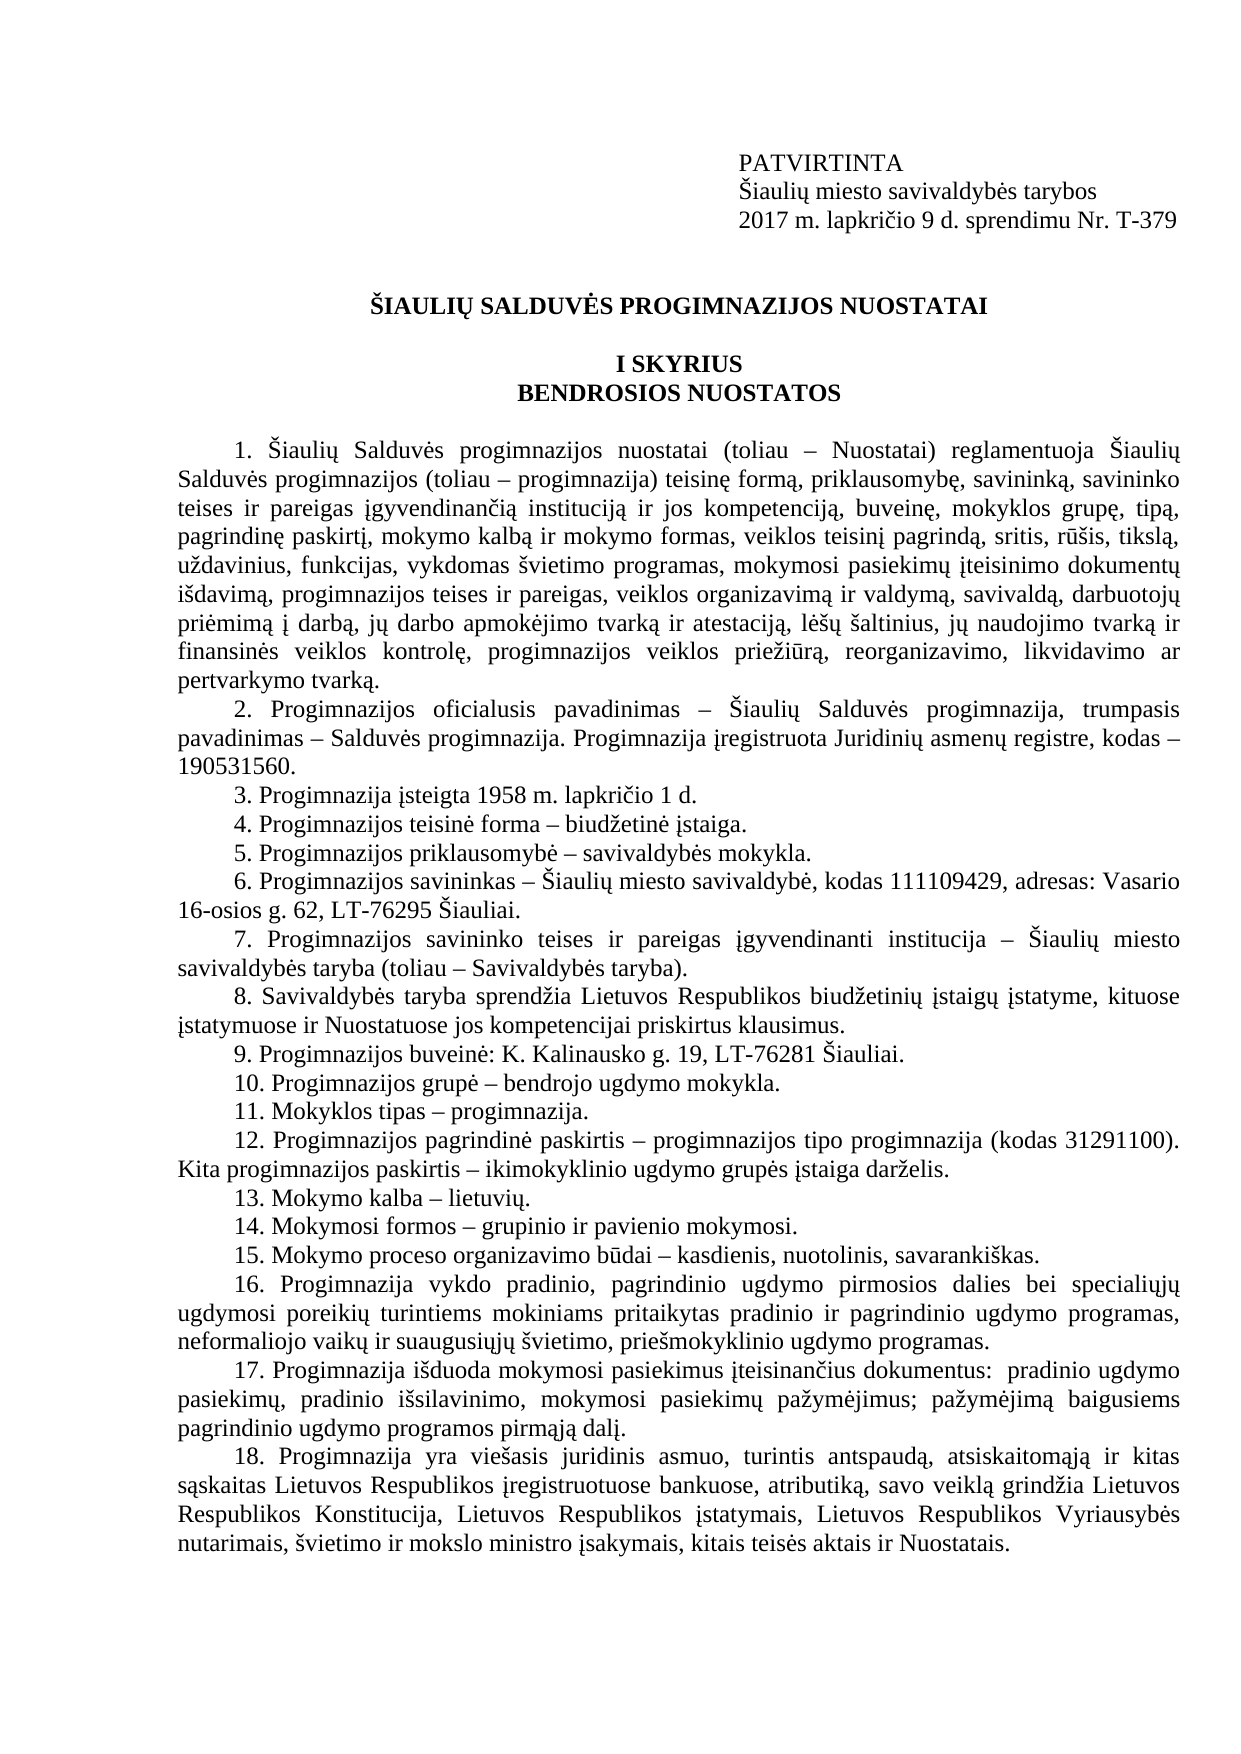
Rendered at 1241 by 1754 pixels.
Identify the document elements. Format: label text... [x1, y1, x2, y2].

text 10. Progimnazijos grupė – bendrojo ugdymo mokykla. [177, 1068, 1181, 1096]
text PATVIRTINTA [177, 148, 1181, 176]
text 2. Progimnazijos oficialusis pavadinimas – Šiaulių Salduvės progimnazija, trumpasis pavadinimas – Salduvės progimnazija. Progimnazija įregistruota Juridinių asmenų registre, kodas – 190531560. [177, 694, 1181, 780]
text 3. Progimnazija įsteigta 1958 m. lapkričio 1 d. [177, 780, 1181, 809]
text 11. Mokyklos tipas – progimnazija. [177, 1096, 1181, 1125]
text 4. Progimnazijos teisinė forma – biudžetinė įstaiga. [177, 809, 1181, 838]
text 16. Progimnazija vykdo pradinio, pagrindinio ugdymo pirmosios dalies bei specialiųjų ugdymosi poreikių turintiems mokiniams pritaikytas pradinio ir pagrindinio ugdymo programas, neformaliojo vaikų ir suaugusiųjų švietimo, priešmokyklinio ugdymo programas. [177, 1269, 1181, 1355]
text 2017 m. lapkričio 9 d. sprendimu Nr. T-379 [177, 205, 1181, 234]
text 9. Progimnazijos buveinė: K. Kalinausko g. 19, LT-76281 Šiauliai. [177, 1039, 1181, 1068]
text 18. Progimnazija yra viešasis juridinis asmuo, turintis antspaudą, atsiskaitomąją ir kitas sąskaitas Lietuvos Respublikos įregistruotuose bankuose, atributiką, savo veiklą grindžia Lietuvos Respublikos Konstitucija, Lietuvos Respublikos įstatymais, Lietuvos Respublikos Vyriausybės nutarimais, švietimo ir mokslo ministro įsakymais, kitais teisės aktais ir Nuostatais. [177, 1441, 1181, 1556]
text 7. Progimnazijos savininko teises ir pareigas įgyvendinanti institucija – Šiaulių miesto savivaldybės taryba (toliau – Savivaldybės taryba). [177, 924, 1181, 981]
text 6. Progimnazijos savininkas – Šiaulių miesto savivaldybė, kodas 111109429, adresas: Vasario 16-osios g. 62, LT-76295 Šiauliai. [177, 866, 1181, 924]
text BENDROSIOS NUOSTATOS [177, 378, 1181, 406]
text 12. Progimnazijos pagrindinė paskirtis – progimnazijos tipo progimnazija (kodas 31291100). Kita progimnazijos paskirtis – ikimokyklinio ugdymo grupės įstaiga darželis. [177, 1125, 1181, 1183]
text 13. Mokymo kalba – lietuvių. [177, 1183, 1181, 1211]
text 5. Progimnazijos priklausomybė – savivaldybės mokykla. [177, 838, 1181, 866]
text 14. Mokymosi formos – grupinio ir pavienio mokymosi. [177, 1211, 1181, 1240]
text 15. Mokymo proceso organizavimo būdai – kasdienis, nuotolinis, savarankiškas. [177, 1240, 1181, 1269]
text 1. Šiaulių Salduvės progimnazijos nuostatai (toliau – Nuostatai) reglamentuoja Šiaulių Salduvės progimnazijos (toliau – progimnazija) teisinę formą, priklausomybę, savininką, savininko teises ir pareigas įgyvendinančią instituciją ir jos kompetenciją, buveinę, mokyklos grupę, tipą, pagrindinę paskirtį, mokymo kalbą ir mokymo formas, veiklos teisinį pagrindą, sritis, rūšis, tikslą, uždavinius, funkcijas, vykdomas švietimo programas, mokymosi pasiekimų įteisinimo dokumentų išdavimą, progimnazijos teises ir pareigas, veiklos organizavimą ir valdymą, savivaldą, darbuotojų priėmimą į darbą, jų darbo apmokėjimo tvarką ir atestaciją, lėšų šaltinius, jų naudojimo tvarką ir finansinės veiklos kontrolę, progimnazijos veiklos priežiūrą, reorganizavimo, likvidavimo ar pertvarkymo tvarką. [177, 435, 1181, 694]
text I SKYRIUS [177, 349, 1181, 378]
text 17. Progimnazija išduoda mokymosi pasiekimus įteisinančius dokumentus: pradinio ugdymo pasiekimų, pradinio išsilavinimo, mokymosi pasiekimų pažymėjimus; pažymėjimą baigusiems pagrindinio ugdymo programos pirmąją dalį. [177, 1355, 1181, 1441]
text Šiaulių miesto savivaldybės tarybos [177, 176, 1181, 205]
text 8. Savivaldybės taryba sprendžia Lietuvos Respublikos biudžetinių įstaigų įstatyme, kituose įstatymuose ir Nuostatuose jos kompetencijai priskirtus klausimus. [177, 981, 1181, 1039]
text ŠIAULIŲ SALDUVĖS PROGIMNAZIJOS NUOSTATAI [177, 291, 1181, 320]
